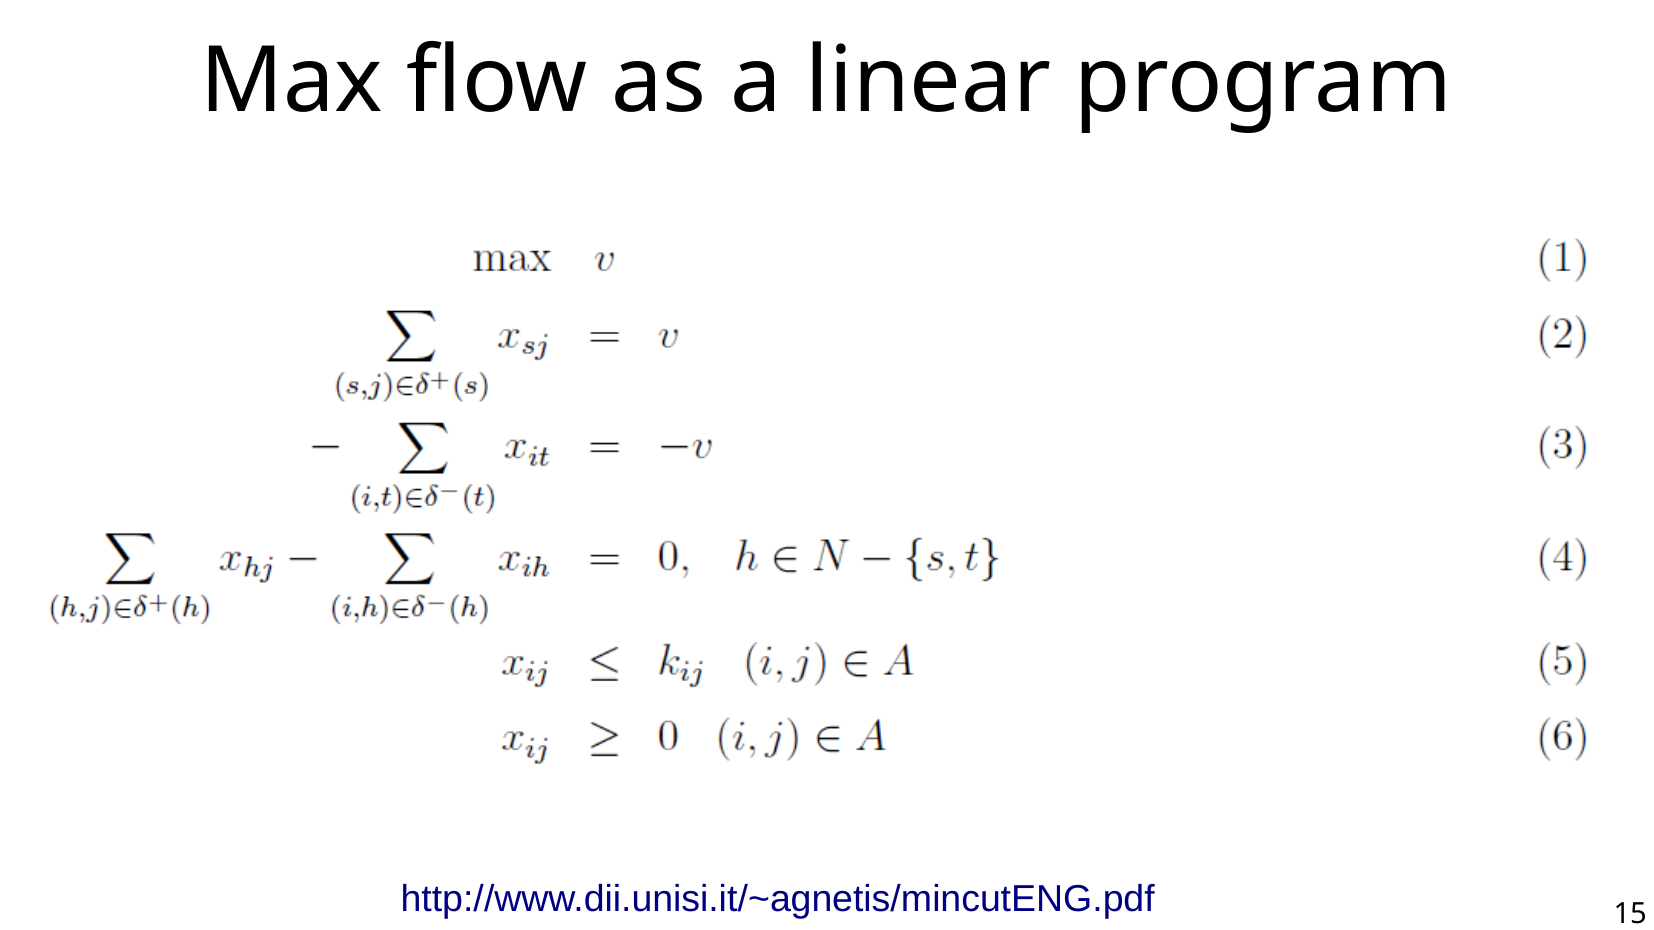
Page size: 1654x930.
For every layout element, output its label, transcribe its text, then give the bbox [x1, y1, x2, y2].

title Max flow as a linear program [82, 2, 1571, 151]
text_box http://www.dii.unisi.it/~agnetis/mincutENG.pdf [385, 870, 1321, 930]
picture [30, 202, 1621, 787]
